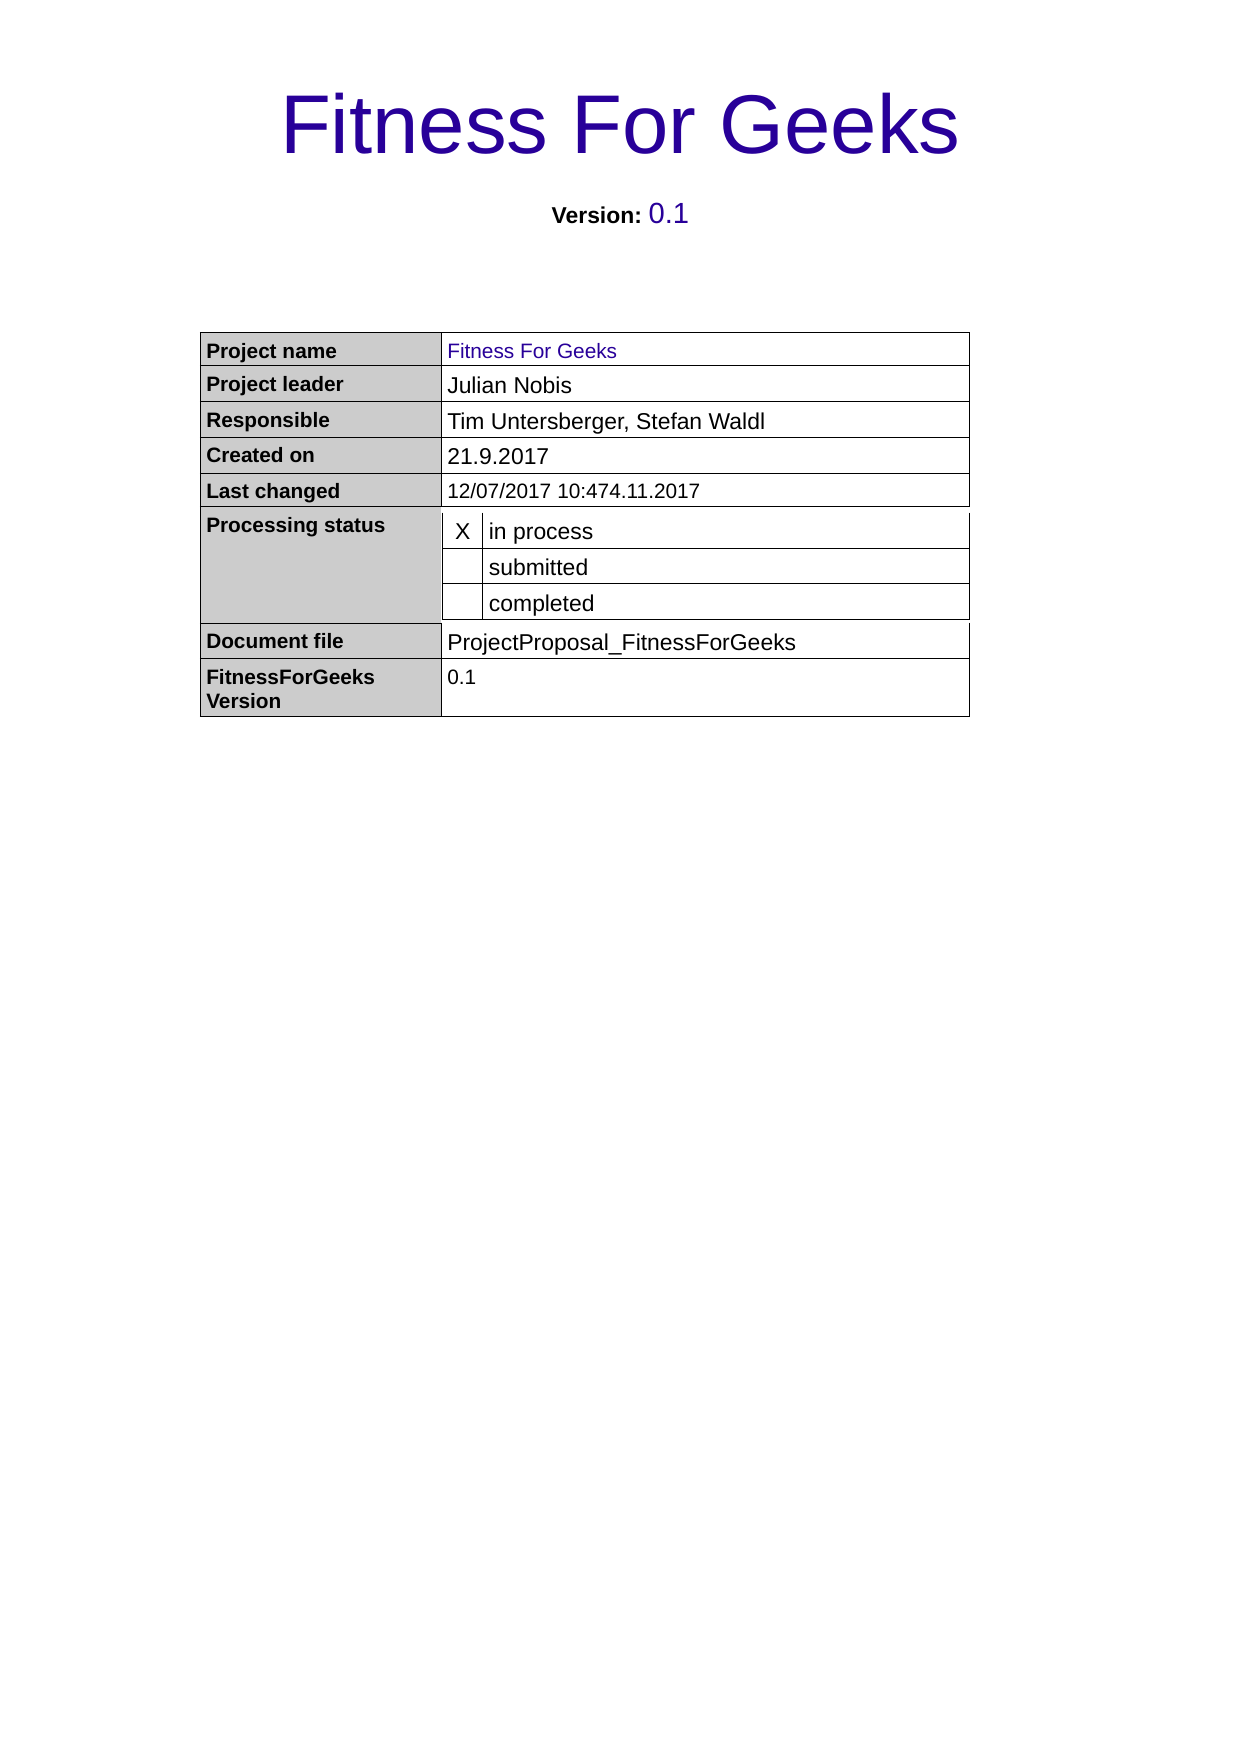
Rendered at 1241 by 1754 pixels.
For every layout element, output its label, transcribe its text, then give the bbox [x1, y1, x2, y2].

table_cell Tim Untersberger, Stefan Waldl [442, 402, 969, 437]
table_cell Julian Nobis [442, 366, 969, 401]
table_cell Responsible [201, 402, 441, 437]
table_cell 21.9.2017 [442, 438, 969, 473]
table_cell [443, 584, 482, 619]
table_cell Document file [201, 624, 441, 658]
table_cell completed [483, 584, 969, 619]
table_header X [443, 513, 482, 548]
table_cell [443, 549, 482, 583]
table_cell Project leader [201, 366, 441, 401]
table_cell 0.1 [442, 659, 969, 716]
table_cell FitnessForGeeks Version [201, 659, 441, 716]
table_header Fitness For Geeks [442, 333, 969, 365]
table_cell [441, 507, 969, 548]
table_cell 12/06/2017 21:044.11.2017 [442, 474, 969, 506]
table_cell Created on [201, 438, 441, 473]
text Version: 0.1 [118, 196, 1122, 229]
text Fitness For Geeks [118, 75, 1122, 171]
table_cell ProjectProposal_FitnessForGeeks [442, 623, 969, 658]
table_header in process [483, 513, 969, 548]
table_cell Last changed [201, 474, 441, 506]
table_cell Processing status [201, 507, 441, 623]
table_cell submitted [483, 549, 969, 583]
table_header Project name [201, 333, 441, 365]
